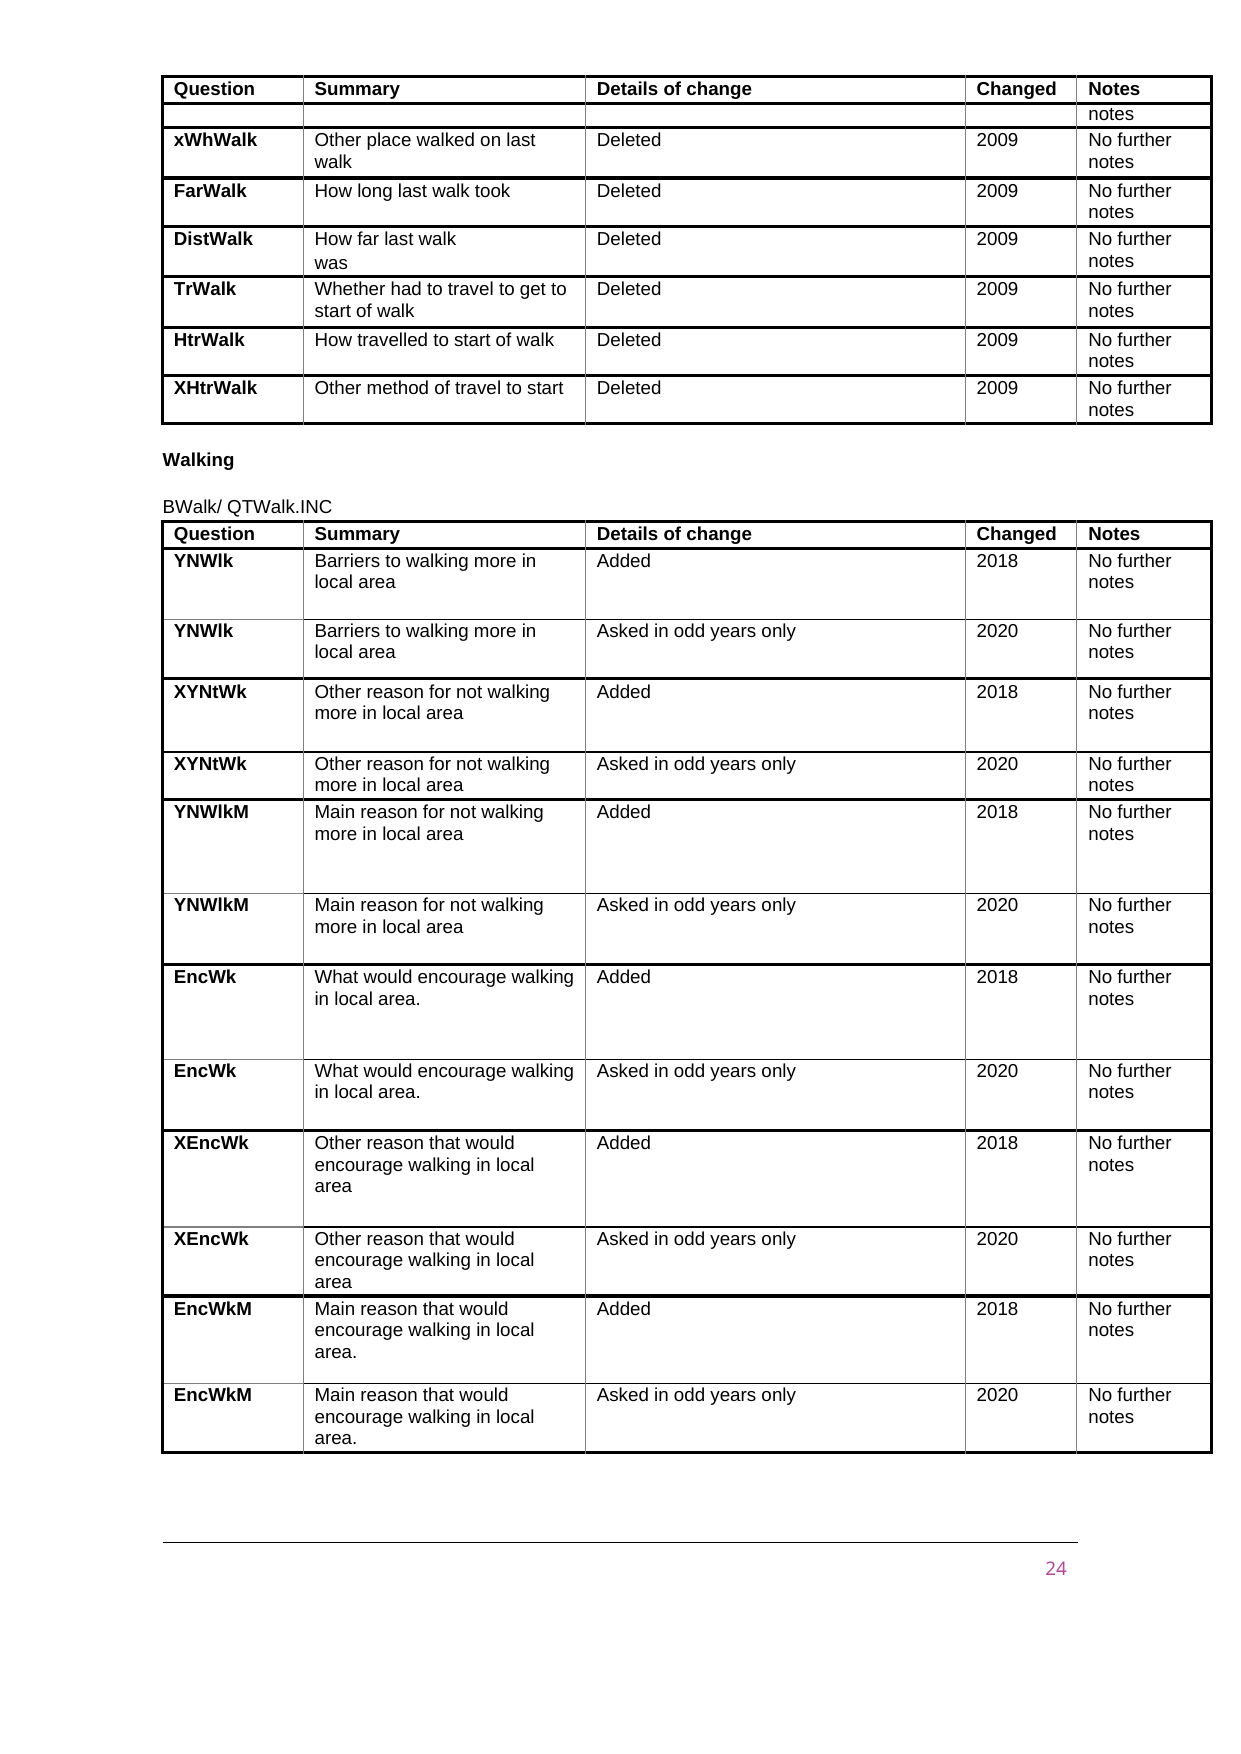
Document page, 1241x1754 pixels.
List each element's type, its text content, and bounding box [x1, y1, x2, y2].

table_cell Deleted [586, 180, 965, 225]
table_cell 2009 [966, 129, 1076, 176]
table_cell Main reason for not walking more in local area [304, 894, 585, 963]
table_cell Whether had to travel to get to start of walk [304, 278, 585, 326]
table_cell Deleted [586, 377, 965, 422]
table_header Changed [966, 78, 1076, 102]
table_header Details of change [586, 78, 965, 102]
table_cell No further notes [1077, 550, 1210, 619]
table_cell Main reason that would encourage walking in local area. [304, 1298, 585, 1383]
table_cell No further notes [1077, 680, 1210, 751]
table_cell XEncWk [164, 1132, 303, 1226]
table_cell What would encourage walking in local area. [304, 1060, 585, 1129]
table_cell YNWlk [164, 620, 303, 677]
table_cell XEncWk [164, 1228, 303, 1294]
table_cell EncWkM [164, 1298, 303, 1383]
table_cell How travelled to start of walk [304, 329, 585, 374]
table_cell No further notes [1077, 1132, 1210, 1226]
table_cell 2020 [966, 1228, 1076, 1294]
table_cell Barriers to walking more in local area [304, 550, 585, 619]
table_cell Deleted [586, 129, 965, 176]
table_cell No further notes [1077, 801, 1210, 893]
table_cell 2018 [966, 550, 1076, 619]
table_cell XYNtWk [164, 680, 303, 751]
table_cell HtrWalk [164, 329, 303, 374]
table_cell 2018 [966, 1298, 1076, 1383]
table_cell 2009 [966, 180, 1076, 225]
table_cell How long last walk took [304, 180, 585, 225]
table_cell XHtrWalk [164, 377, 303, 422]
table_header Summary [304, 78, 585, 102]
table_header Question [164, 78, 303, 102]
table_cell xWhWalk [164, 129, 303, 176]
table_cell Barriers to walking more in local area [304, 620, 585, 677]
table_cell No further notes [1077, 1060, 1210, 1129]
table_cell 2018 [966, 680, 1076, 751]
table_cell YNWlk [164, 550, 303, 619]
table_cell No further notes [1077, 180, 1210, 225]
table_cell EncWk [164, 1060, 303, 1129]
table_cell FarWalk [164, 180, 303, 225]
table_cell No further notes [1077, 753, 1210, 798]
table_cell 2009 [966, 377, 1076, 422]
table_cell Main reason that would encourage walking in local area. [304, 1384, 585, 1451]
table_cell EncWk [164, 966, 303, 1059]
table_cell No further notes [1077, 228, 1210, 275]
table_cell Added [586, 966, 965, 1059]
text BWalk/ QTWalk.INC [162, 496, 1078, 518]
table_cell No further notes [1077, 1384, 1210, 1451]
table_cell 2018 [966, 1132, 1076, 1226]
table_cell Asked in odd years only [586, 753, 965, 798]
table_cell 2009 [966, 228, 1076, 275]
table_cell No further notes [1077, 329, 1210, 374]
table_header Summary [304, 523, 585, 547]
table_cell YNWlkM [164, 894, 303, 963]
table_cell No further notes [1077, 620, 1210, 677]
table_cell Asked in odd years only [586, 1060, 965, 1129]
table_cell Added [586, 680, 965, 751]
table_cell 2020 [966, 1060, 1076, 1129]
table_cell 2018 [966, 801, 1076, 893]
table_cell YNWlkM [164, 801, 303, 893]
table_cell No further notes [1077, 129, 1210, 176]
table_header Notes [1077, 78, 1210, 102]
table_cell 2009 [966, 329, 1076, 374]
table_cell 2020 [966, 894, 1076, 963]
table_cell 2018 [966, 966, 1076, 1059]
table_header Changed [966, 523, 1076, 547]
table_cell 2009 [966, 278, 1076, 326]
table_header Question [164, 523, 303, 547]
table_cell Other reason for not walking more in local area [304, 753, 585, 798]
table_cell [586, 105, 965, 126]
table_cell No further notes [1077, 278, 1210, 326]
table_cell EncWkM [164, 1384, 303, 1451]
table_cell 2020 [966, 753, 1076, 798]
table_cell Added [586, 550, 965, 619]
table_header Notes [1077, 523, 1210, 547]
table_cell DistWalk [164, 228, 303, 275]
table_cell How far last walk was [304, 228, 585, 275]
table_cell No further notes [1077, 377, 1210, 422]
table_cell Added [586, 1298, 965, 1383]
table_cell What would encourage walking in local area. [304, 966, 585, 1059]
table_cell Other method of travel to start [304, 377, 585, 422]
table_cell Main reason for not walking more in local area [304, 801, 585, 893]
table_cell Added [586, 801, 965, 893]
table_cell Asked in odd years only [586, 894, 965, 963]
table_cell [164, 105, 303, 126]
table_cell No further notes [1077, 1298, 1210, 1383]
text Walking [162, 449, 1078, 471]
table_cell Added [586, 1132, 965, 1226]
table_cell Asked in odd years only [586, 620, 965, 677]
table_cell No further notes [1077, 894, 1210, 963]
table_cell Deleted [586, 278, 965, 326]
table_cell TrWalk [164, 278, 303, 326]
table_header Details of change [586, 523, 965, 547]
table_cell Other reason that would encourage walking in local area [304, 1132, 585, 1226]
table_cell Asked in odd years only [586, 1228, 965, 1294]
table_cell No further notes [1077, 966, 1210, 1059]
table_cell [966, 105, 1076, 126]
table_cell 2020 [966, 1384, 1076, 1451]
table_cell Deleted [586, 228, 965, 275]
table_cell Asked in odd years only [586, 1384, 965, 1451]
table_cell Deleted [586, 329, 965, 374]
table_cell [304, 105, 585, 126]
table_cell Other place walked on last walk [304, 129, 585, 176]
table_cell 2020 [966, 620, 1076, 677]
table_cell No further notes [1077, 1228, 1210, 1294]
table_cell XYNtWk [164, 753, 303, 798]
table_cell notes [1077, 105, 1210, 126]
table_cell Other reason for not walking more in local area [304, 680, 585, 751]
table_cell Other reason that would encourage walking in local area [304, 1228, 585, 1294]
